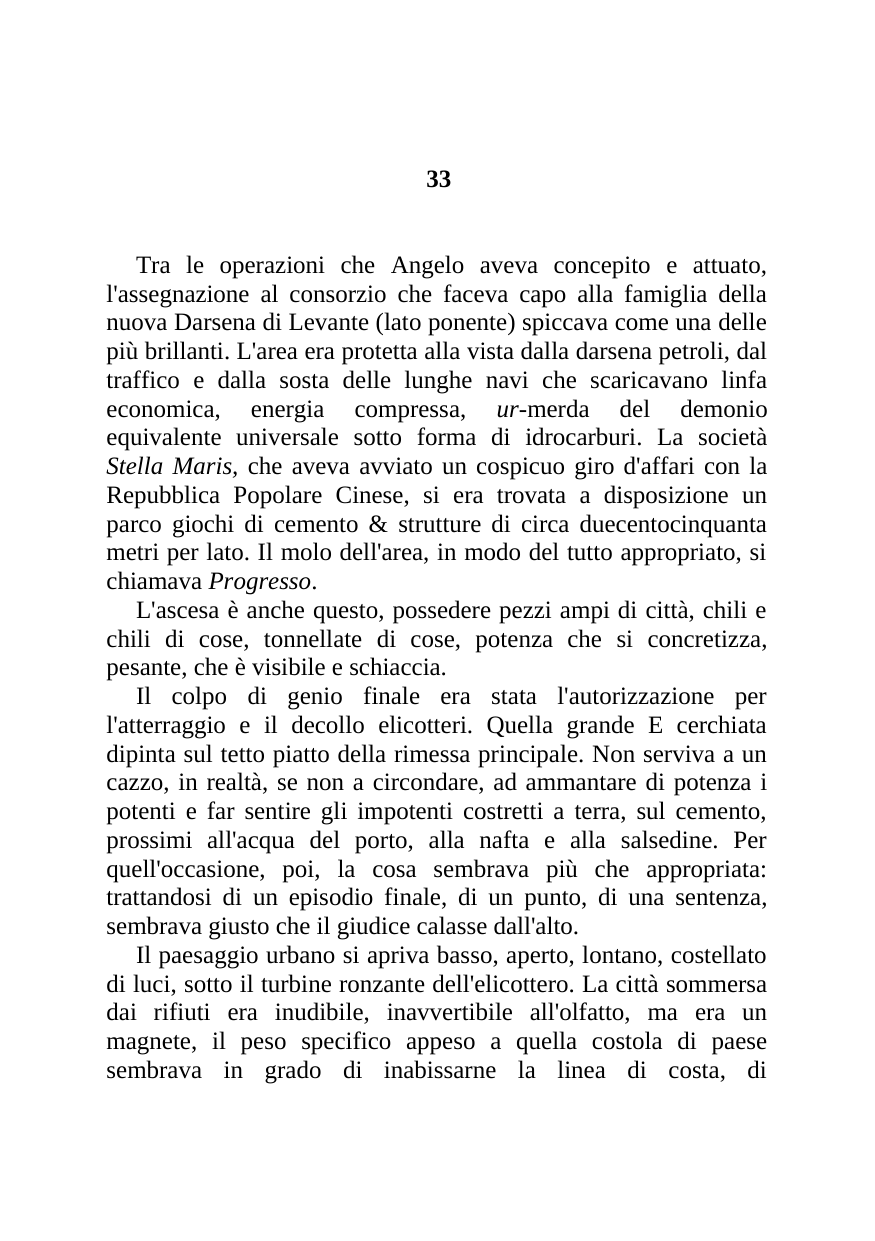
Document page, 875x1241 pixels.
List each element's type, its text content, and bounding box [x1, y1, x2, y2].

text 33 [120, 164, 757, 192]
text L'ascesa è anche questo, possedere pezzi ampi di città, chili e chili di cose, tonnellate di cose, potenza che si concretizza, pesante, che è visibile e schiaccia. [106, 595, 768, 681]
text Il colpo di genio finale era stata l'autorizzazione per l'atterraggio e il decollo elicotteri. Quella grande E cerchiata dipinta sul tetto piatto della rimessa principale. Non serviva a un cazzo, in realtà, se non a circondare, ad ammantare di potenza i potenti e far sentire gli impotenti costretti a terra, sul cemento, prossimi all'acqua del porto, alla nafta e alla salsedine. Per quell'occasione, poi, la cosa sembrava più che appropriata: trattandosi di un episodio finale, di un punto, di una sentenza, sembrava giusto che il giudice calasse dall'alto. [106, 681, 768, 940]
text Tra le operazioni che Angelo aveva concepito e attuato, l'assegnazione al consorzio che faceva capo alla famiglia della nuova Darsena di Levante (lato ponente) spiccava come una delle più brillanti. L'area era protetta alla vista dalla darsena petroli, dal traffico e dalla sosta delle lunghe navi che scaricavano linfa economica, energia compressa, ur-merda del demonio equivalente universale sotto forma di idrocarburi. La società Stella Maris, che aveva avviato un cospicuo giro d'affari con la Repubblica Popolare Cinese, si era trovata a disposizione un parco giochi di cemento & strutture di circa duecentocinquanta metri per lato. Il molo dell'area, in modo del tutto appropriato, si chiamava Progresso. [106, 250, 768, 595]
text Il paesaggio urbano si apriva basso, aperto, lontano, costellato di luci, sotto il turbine ronzante dell'elicottero. La città sommersa dai rifiuti era inudibile, inavvertibile all'olfatto, ma era un magnete, il peso specifico appeso a quella costola di paese sembrava in grado di inabissarne la linea di costa, di [106, 940, 768, 1084]
